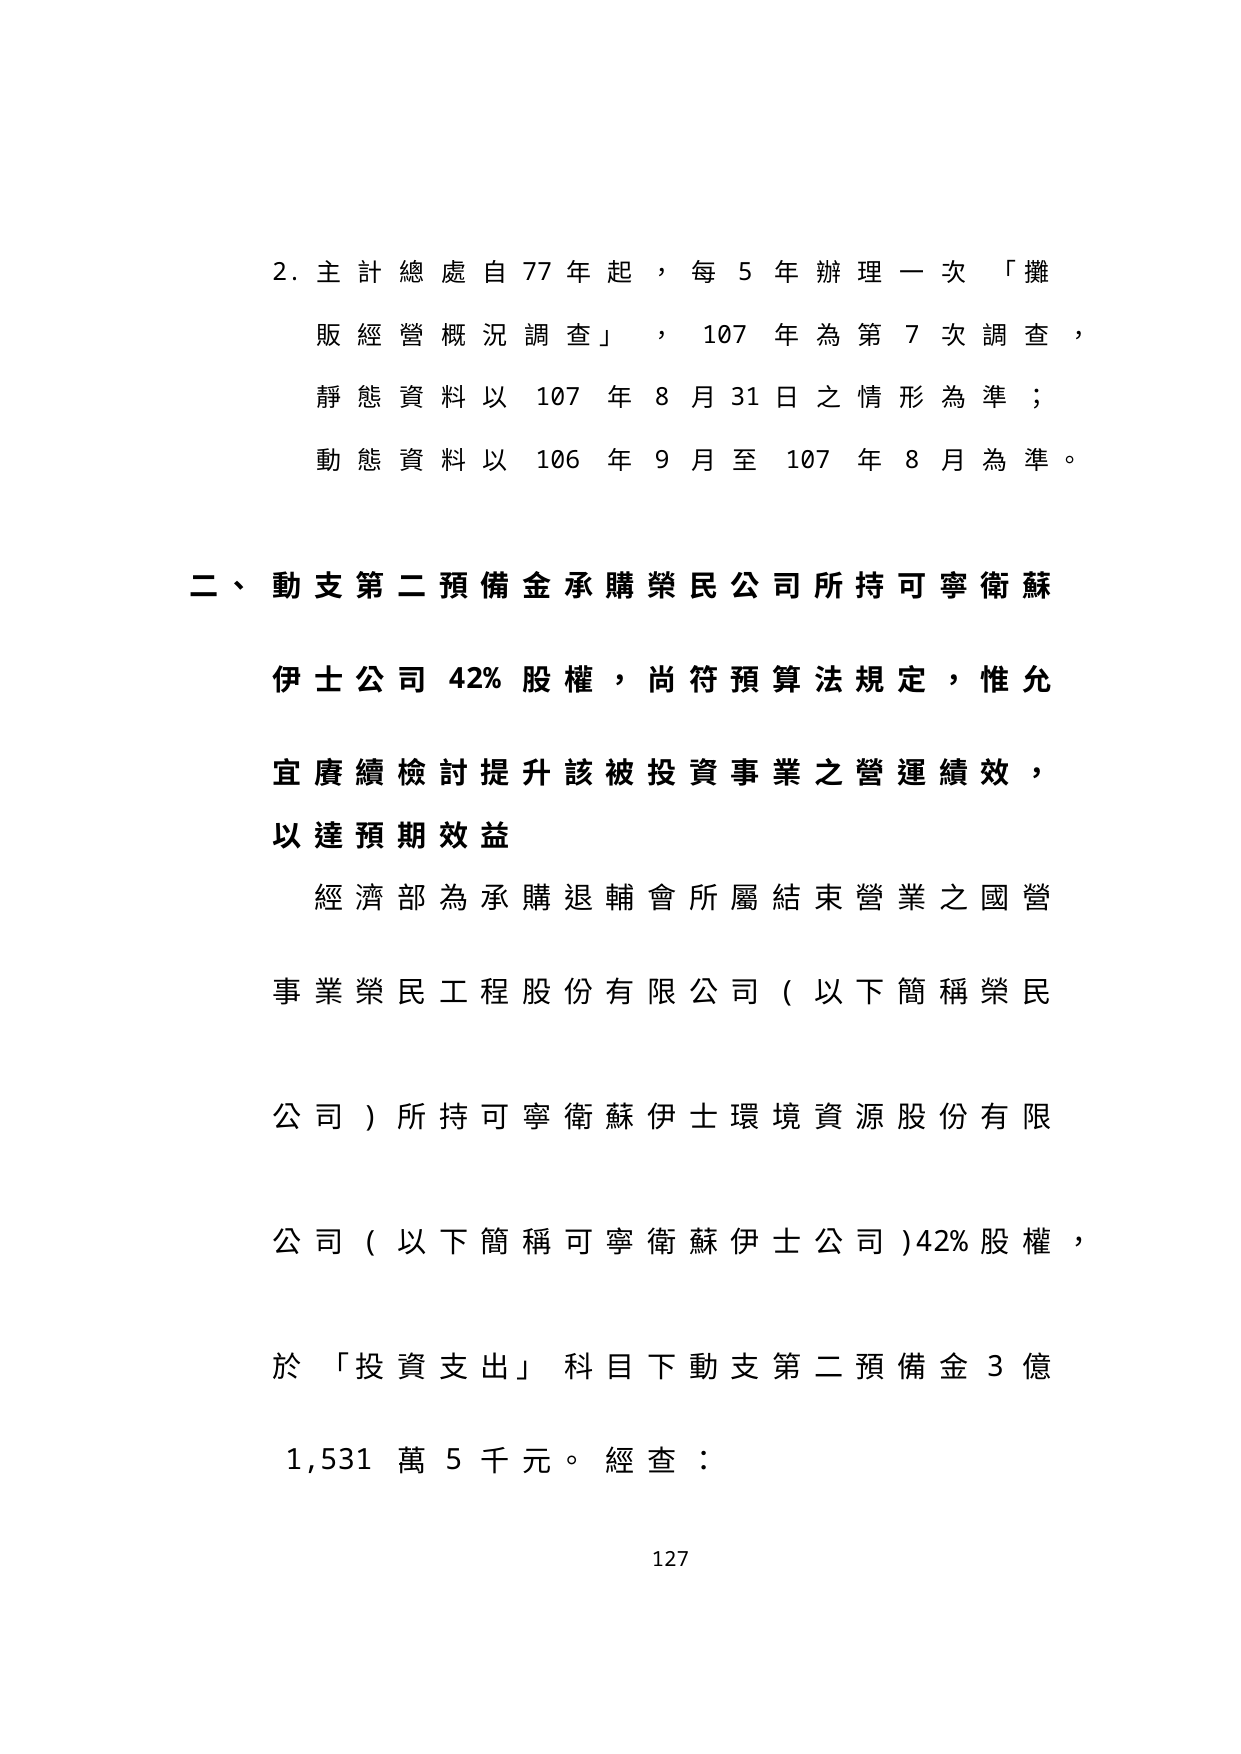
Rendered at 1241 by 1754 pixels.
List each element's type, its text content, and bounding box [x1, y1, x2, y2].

text 2.主計總處自77年起，每5年辦理一次「攤販經營概況調查」，107年為第7次調查，靜態資料以107年8月31日之情形為準；動態資料以106年9月至107年8月為準。 [258, 229, 1058, 479]
text 二、動支第二預備金承購榮民公司所持可寧衛蘇伊士公司42%股權，尚符預算法規定，惟允宜賡續檢討提升該被投資事業之營運績效，以達預期效益 [183, 542, 1058, 854]
text 經濟部為承購退輔會所屬結束營業之國營事業榮民工程股份有限公司(以下簡稱榮民公司)所持可寧衛蘇伊士環境資源股份有限公司(以下簡稱可寧衛蘇伊士公司)42%股權，於「投資支出」科目下動支第二預備金3億1,531萬5千元。經查： [242, 854, 1058, 1479]
